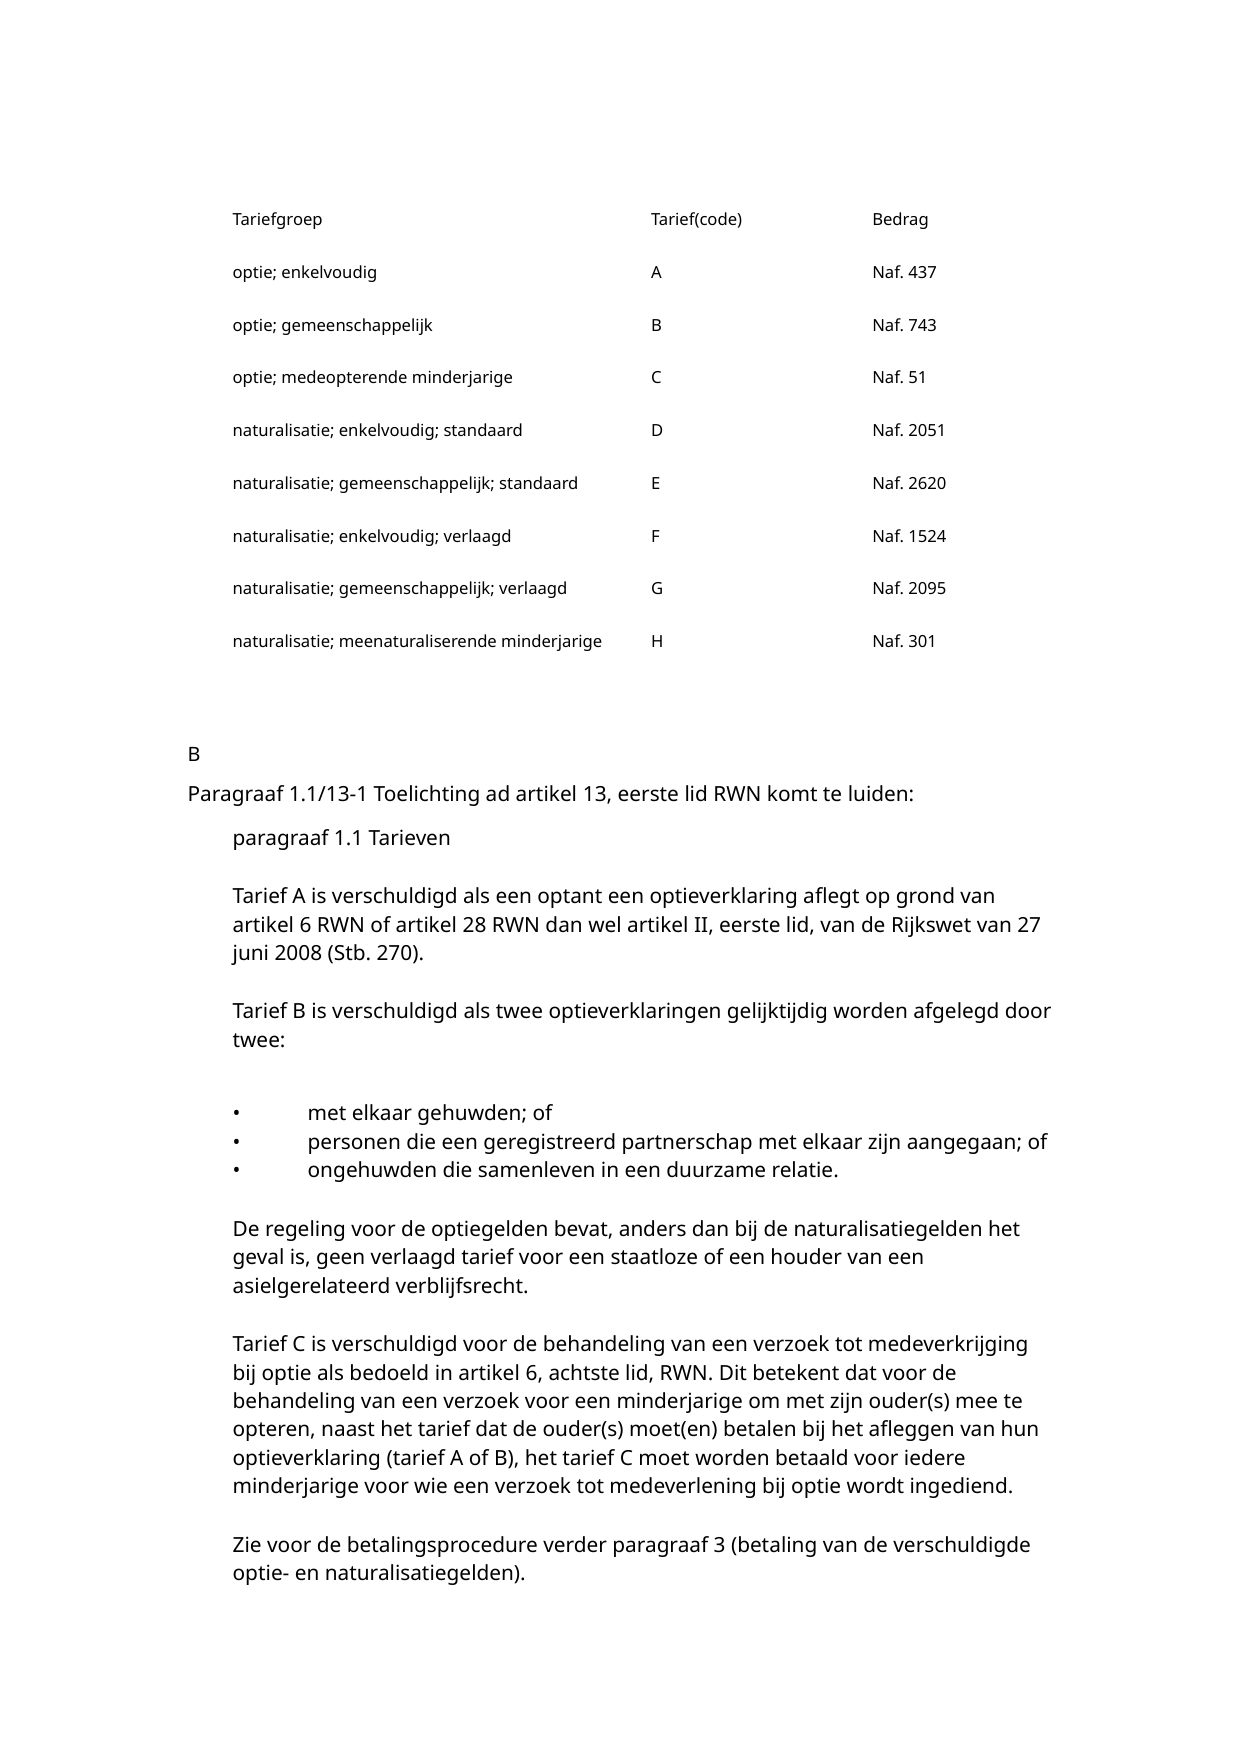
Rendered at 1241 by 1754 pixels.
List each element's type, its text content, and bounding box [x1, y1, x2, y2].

list met elkaar gehuwden; of [232, 1098, 1053, 1127]
table_cell Naf. 2095 [872, 577, 1053, 629]
table_header Tariefgroep [233, 208, 651, 261]
table_cell G [651, 577, 872, 629]
table_cell naturalisatie; enkelvoudig; standaard [233, 419, 651, 471]
table_cell Naf. 743 [872, 313, 1053, 366]
table_cell Naf. 301 [872, 630, 1053, 682]
text De regeling voor de optiegelden bevat, anders dan bij de naturalisatiegelden het geval is, geen verlaagd tarief voor een staatloze of een houder van een asielgerelateerd verblijfsrecht. [232, 1214, 1053, 1299]
table_cell C [651, 366, 872, 419]
table_header Tarief(code) [651, 208, 872, 261]
table_cell F [651, 524, 872, 577]
list personen die een geregistreerd partnerschap met elkaar zijn aangegaan; of [232, 1127, 1053, 1155]
table_cell Naf. 2051 [872, 419, 1053, 471]
text Zie voor de betalingsprocedure verder paragraaf 3 (betaling van de verschuldigde optie- en naturalisatiegelden). [232, 1530, 1053, 1587]
table_cell optie; medeopterende minderjarige [233, 366, 651, 419]
list ongehuwden die samenleven in een duurzame relatie. [232, 1155, 1053, 1184]
text Tarief C is verschuldigd voor de behandeling van een verzoek tot medeverkrijging bij optie als bedoeld in artikel 6, achtste lid, RWN. Dit betekent dat voor de behandeling van een verzoek voor een minderjarige om met zijn ouder(s) mee te opteren, naast het tarief dat de ouder(s) moet(en) betalen bij het afleggen van hun optieverklaring (tarief A of B), het tarief C moet worden betaald voor iedere minderjarige voor wie een verzoek tot medeverlening bij optie wordt ingediend. [232, 1329, 1053, 1500]
table_header Bedrag [872, 208, 1053, 261]
table_cell naturalisatie; enkelvoudig; verlaagd [233, 524, 651, 577]
subtitle paragraaf 1.1 Tarieven [232, 823, 1053, 851]
table_cell D [651, 419, 872, 471]
text Tarief A is verschuldigd als een optant een optieverklaring aflegt op grond van artikel 6 RWN of artikel 28 RWN dan wel artikel II, eerste lid, van de Rijkswet van 27 juni 2008 (Stb. 270). [232, 881, 1053, 967]
table_cell Naf. 51 [872, 366, 1053, 419]
table_cell B [651, 313, 872, 366]
table_cell naturalisatie; gemeenschappelijk; verlaagd [233, 577, 651, 629]
table_cell Naf. 1524 [872, 524, 1053, 577]
table_cell naturalisatie; meenaturaliserende minderjarige [233, 630, 651, 682]
table_cell H [651, 630, 872, 682]
table_cell Naf. 437 [872, 261, 1053, 313]
table_cell naturalisatie; gemeenschappelijk; standaard [233, 471, 651, 524]
table_cell E [651, 471, 872, 524]
text B [187, 741, 1053, 768]
text Paragraaf 1.1/13-1 Toelichting ad artikel 13, eerste lid RWN komt te luiden: [187, 779, 1053, 808]
table_cell optie; enkelvoudig [233, 261, 651, 313]
table_cell A [651, 261, 872, 313]
table_cell Naf. 2620 [872, 471, 1053, 524]
table_cell optie; gemeenschappelijk [233, 313, 651, 366]
text Tarief B is verschuldigd als twee optieverklaringen gelijktijdig worden afgelegd door twee: [232, 997, 1053, 1053]
